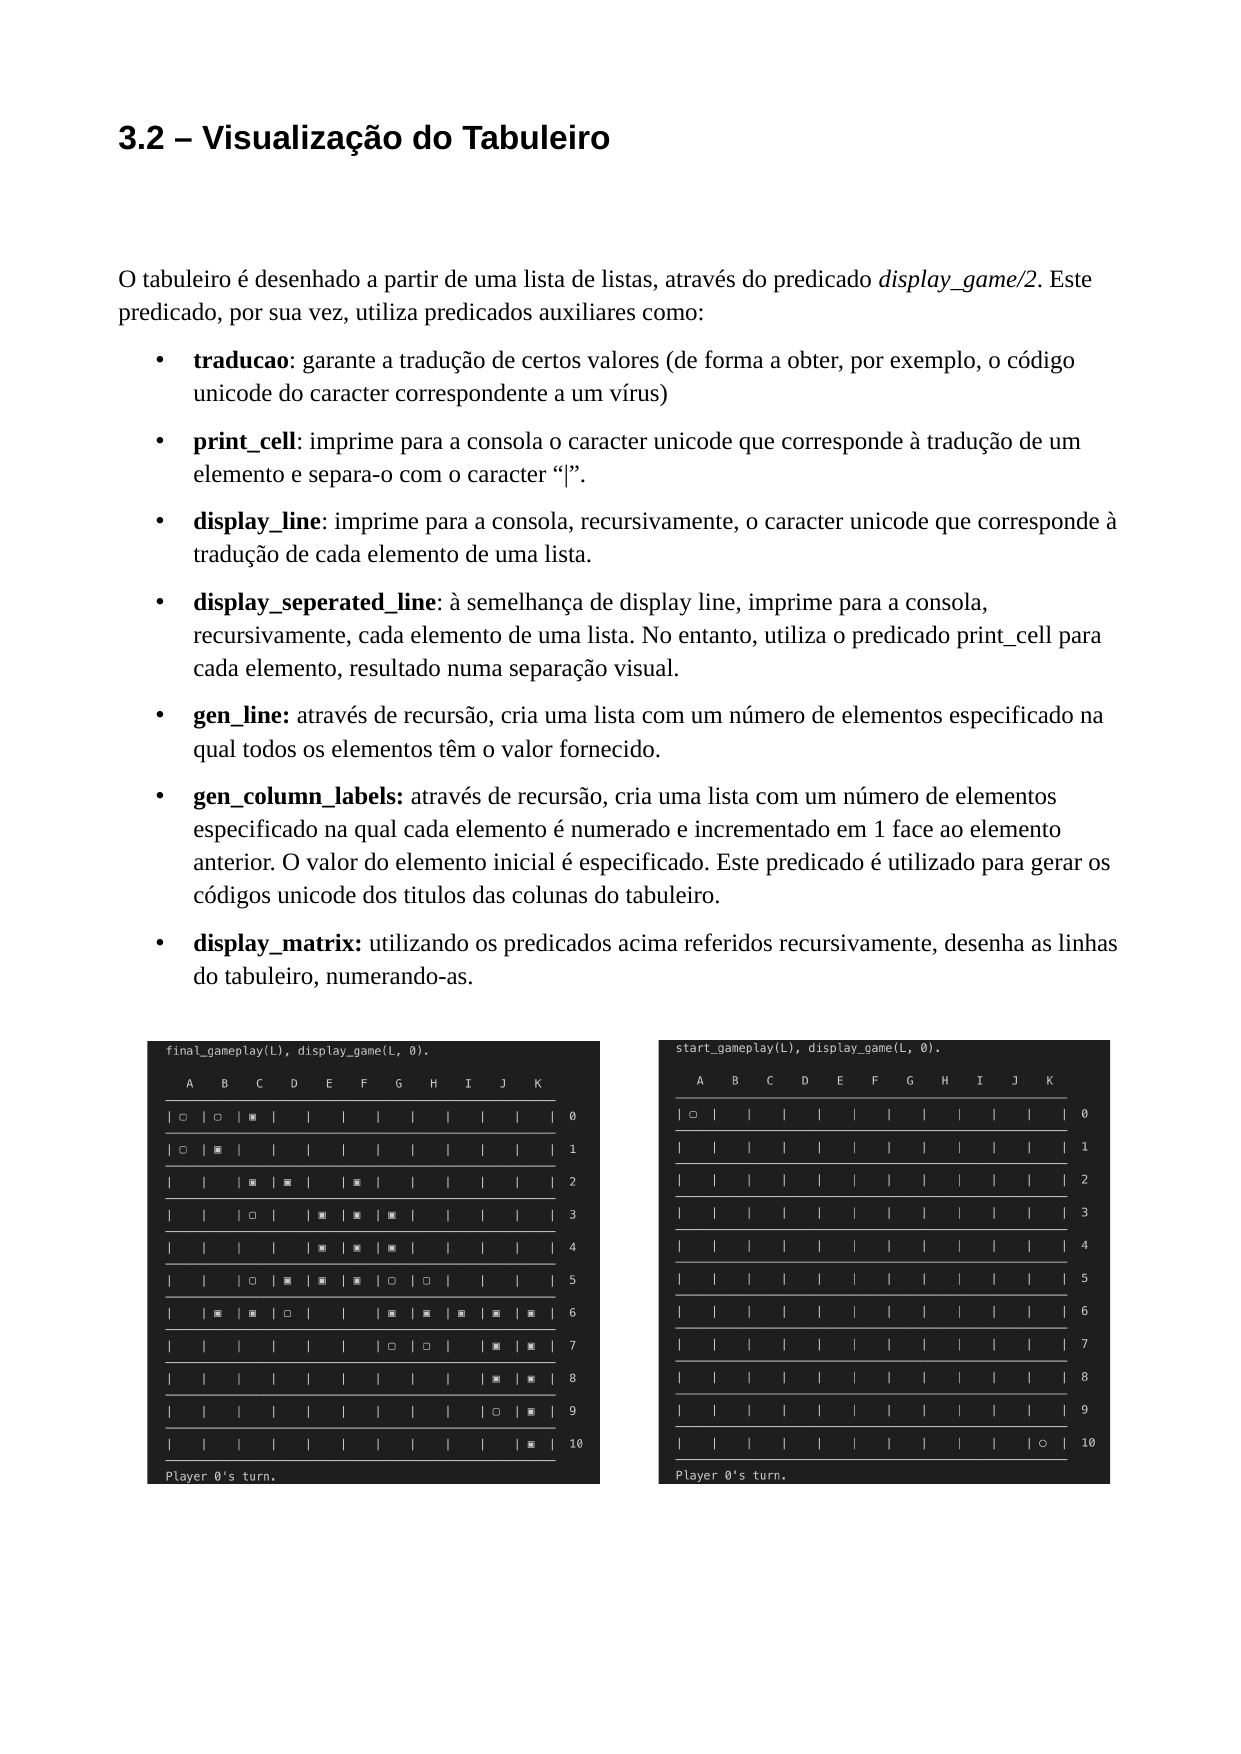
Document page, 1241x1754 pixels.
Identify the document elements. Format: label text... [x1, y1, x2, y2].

list gen_column_labels: através de recursão, cria uma lista com um número de elementos especificado na qual cada elemento é numerado e incrementado em 1 face ao elemento anterior. O valor do elemento inicial é especificado. Este predicado é utilizado para gerar os códigos unicode dos titulos das colunas do tabuleiro. [156, 781, 1122, 909]
list display_seperated_line: à semelhança de display line, imprime para a consola, recursivamente, cada elemento de uma lista. No entanto, utiliza o predicado print_cell para cada elemento, resultado numa separação visual. [156, 587, 1122, 682]
text O tabuleiro é desenhado a partir de uma lista de listas, através do predicado display_game/2. Este predicado, por sua vez, utiliza predicados auxiliares como: [118, 264, 1122, 326]
list display_line: imprime para a consola, recursivamente, o caracter unicode que corresponde à tradução de cada elemento de uma lista. [156, 506, 1122, 568]
picture [658, 1040, 1111, 1484]
list traducao: garante a tradução de certos valores (de forma a obter, por exemplo, o código unicode do caracter correspondente a um vírus) [156, 345, 1122, 407]
picture [147, 1041, 600, 1484]
list print_cell: imprime para a consola o caracter unicode que corresponde à tradução de um elemento e separa-o com o caracter “|”. [156, 426, 1122, 487]
subtitle 3.2 – Visualização do Tabuleiro [118, 118, 1122, 157]
list gen_line: através de recursão, cria uma lista com um número de elementos especificado na qual todos os elementos têm o valor fornecido. [156, 701, 1122, 762]
list display_matrix: utilizando os predicados acima referidos recursivamente, desenha as linhas do tabuleiro, numerando-as. [156, 928, 1122, 990]
